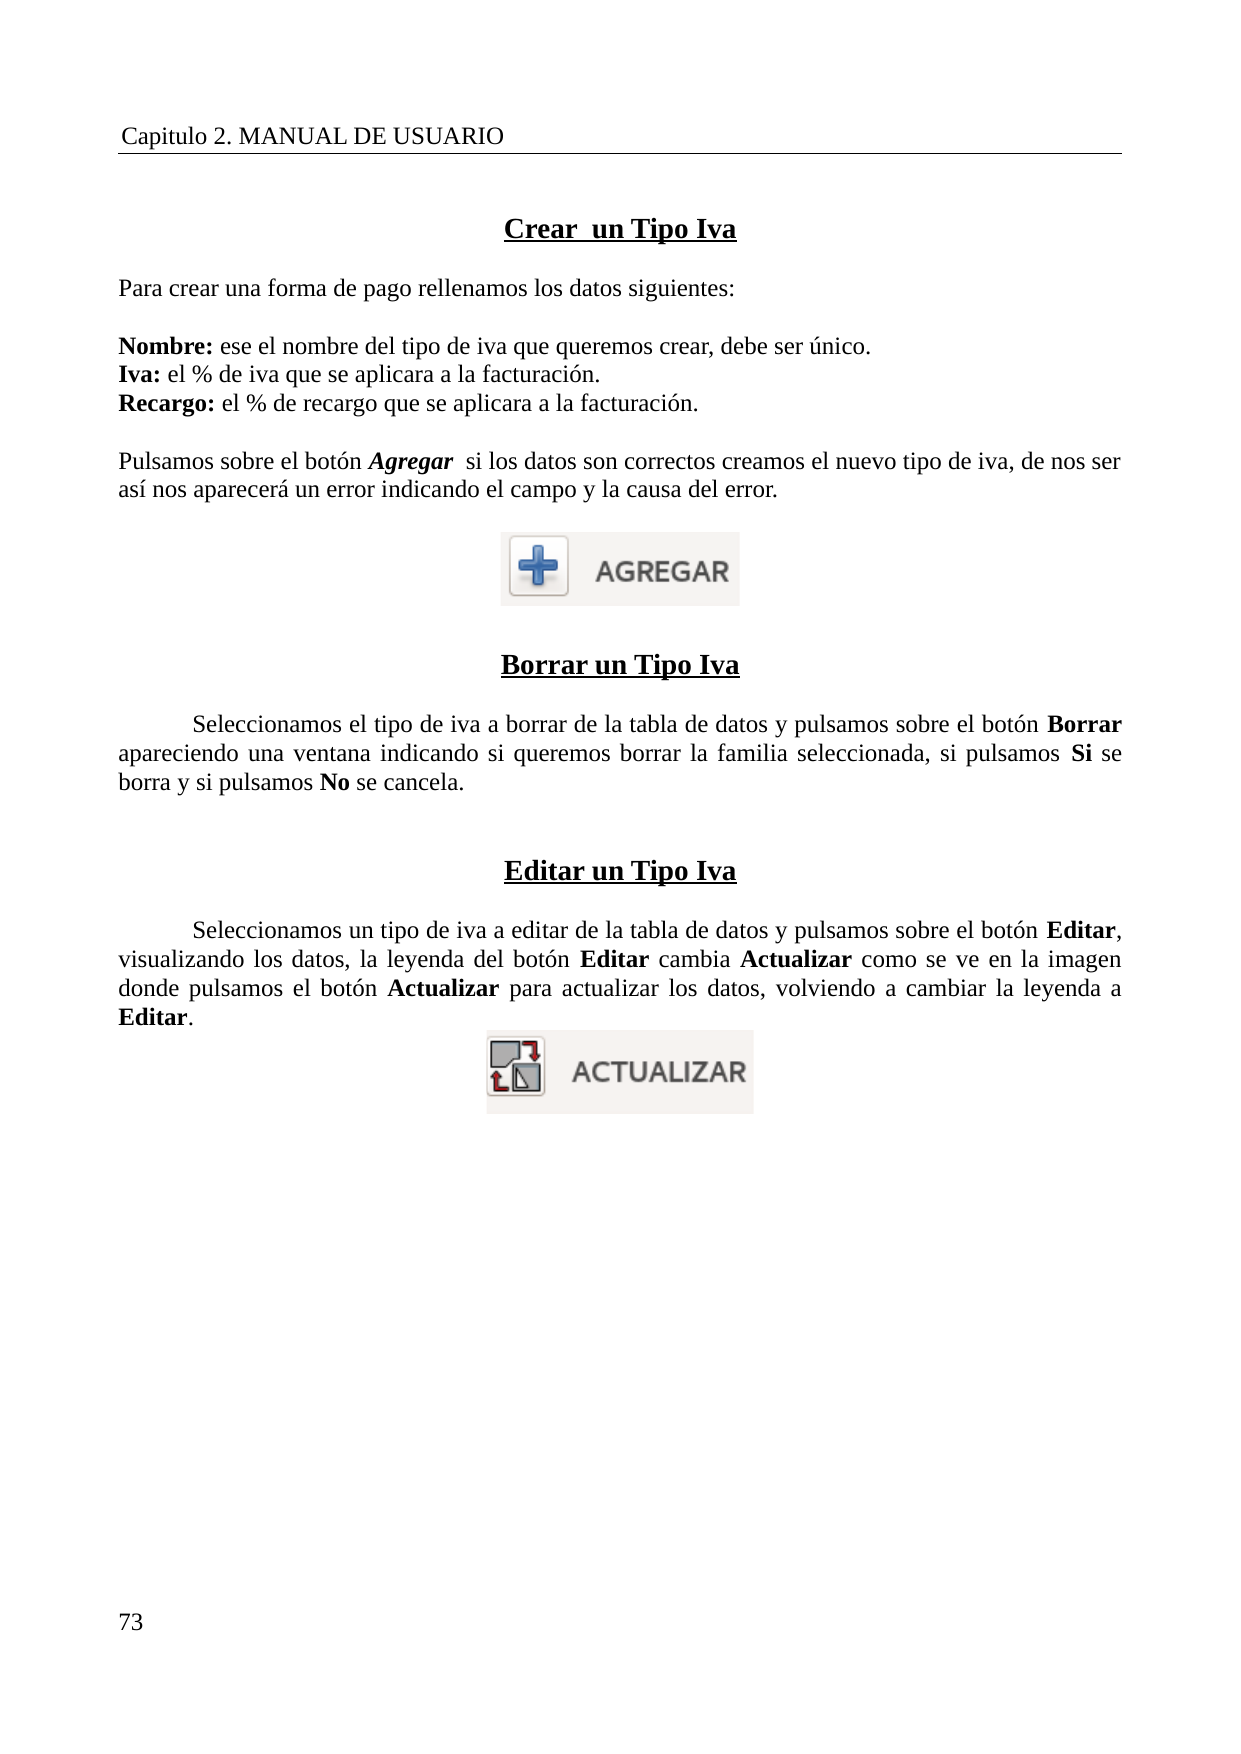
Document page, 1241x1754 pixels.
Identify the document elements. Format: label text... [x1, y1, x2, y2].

text Borrar un Tipo Iva [118, 647, 1122, 681]
text Pulsamos sobre el botón Agregar si los datos son correctos creamos el nuevo tipo de iva, de nos ser así nos aparecerá un error indicando el campo y la causa del error. [118, 446, 1122, 503]
text Iva: el % de iva que se aplicara a la facturación. [118, 359, 1122, 388]
text Crear un Tipo Iva [118, 211, 1122, 244]
text Nombre: ese el nombre del tipo de iva que queremos crear, debe ser único. [118, 331, 1122, 359]
text Seleccionamos un tipo de iva a editar de la tabla de datos y pulsamos sobre el botón Editar, visualizando los datos, la leyenda del botón Editar cambia Actualizar como se ve en la imagen donde pulsamos el botón Actualizar para actualizar los datos, volviendo a cambiar la leyenda a Editar. [118, 915, 1122, 1030]
text Seleccionamos el tipo de iva a borrar de la tabla de datos y pulsamos sobre el botón Borrar apareciendo una ventana indicando si queremos borrar la familia seleccionada, si pulsamos Si se borra y si pulsamos No se cancela. [118, 709, 1122, 796]
picture [486, 1030, 754, 1114]
text Recargo: el % de recargo que se aplicara a la facturación. [118, 388, 1122, 417]
text Para crear una forma de pago rellenamos los datos siguientes: [118, 273, 1122, 302]
text Editar un Tipo Iva [118, 853, 1122, 887]
picture [500, 532, 740, 606]
